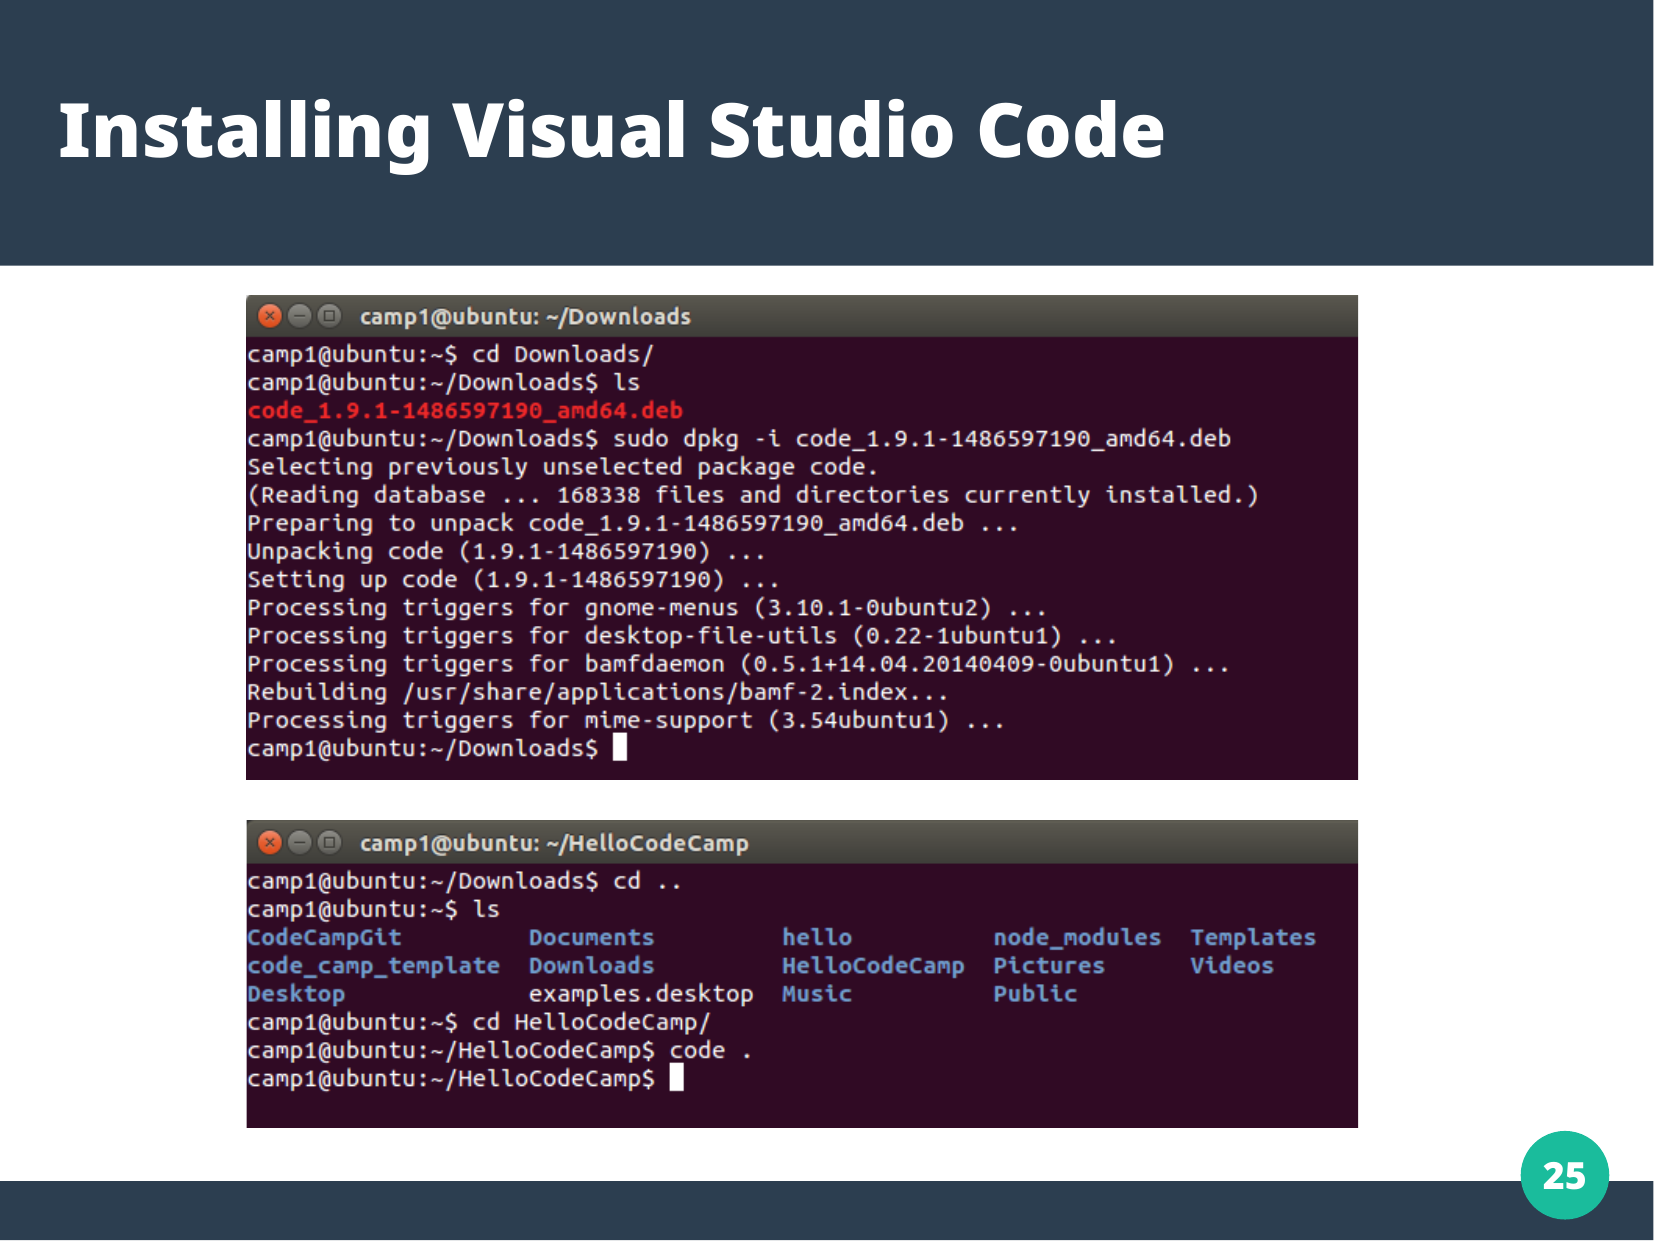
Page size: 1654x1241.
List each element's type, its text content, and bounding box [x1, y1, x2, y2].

picture [246, 295, 1359, 780]
title Installing Visual Studio Code [59, 49, 1595, 207]
picture [246, 820, 1359, 1128]
